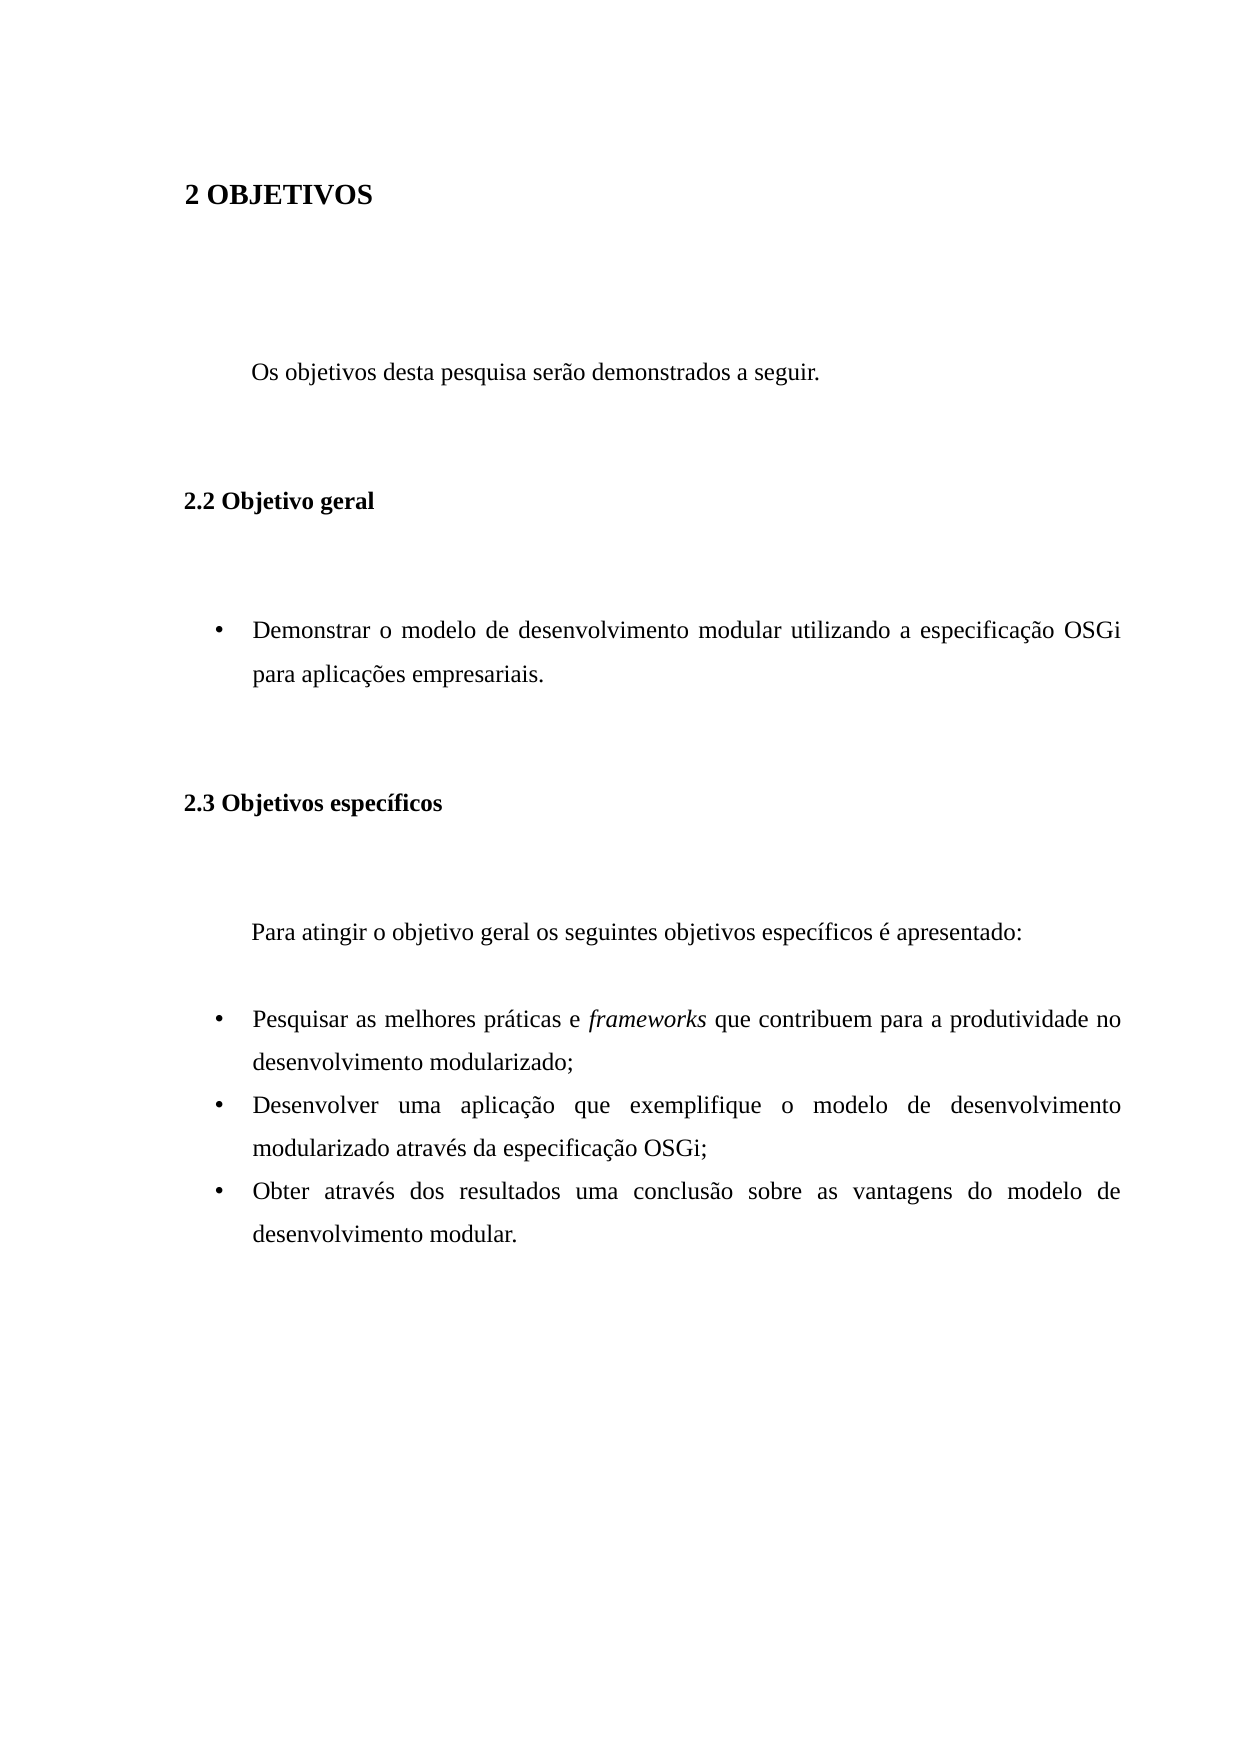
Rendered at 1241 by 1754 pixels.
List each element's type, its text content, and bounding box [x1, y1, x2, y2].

text Para atingir o objetivo geral os seguintes objetivos específicos é apresentado: [177, 917, 1122, 946]
list Obter através dos resultados uma conclusão sobre as vantagens do modelo de desenvolvimento modular. [215, 1176, 1122, 1248]
list Demonstrar o modelo de desenvolvimento modular utilizando a especificação OSGi para aplicações empresariais. [215, 616, 1122, 687]
text Os objetivos desta pesquisa serão demonstrados a seguir. [177, 357, 1122, 386]
subtitle Objetivos [177, 177, 1122, 211]
list Desenvolver uma aplicação que exemplifique o modelo de desenvolvimento modularizado através da especificação OSGi; [215, 1090, 1122, 1162]
subtitle Objetivo geral [177, 486, 1122, 515]
subtitle Objetivos específicos [177, 788, 1122, 817]
list Pesquisar as melhores práticas e frameworks que contribuem para a produtividade no desenvolvimento modularizado; [215, 1004, 1122, 1076]
